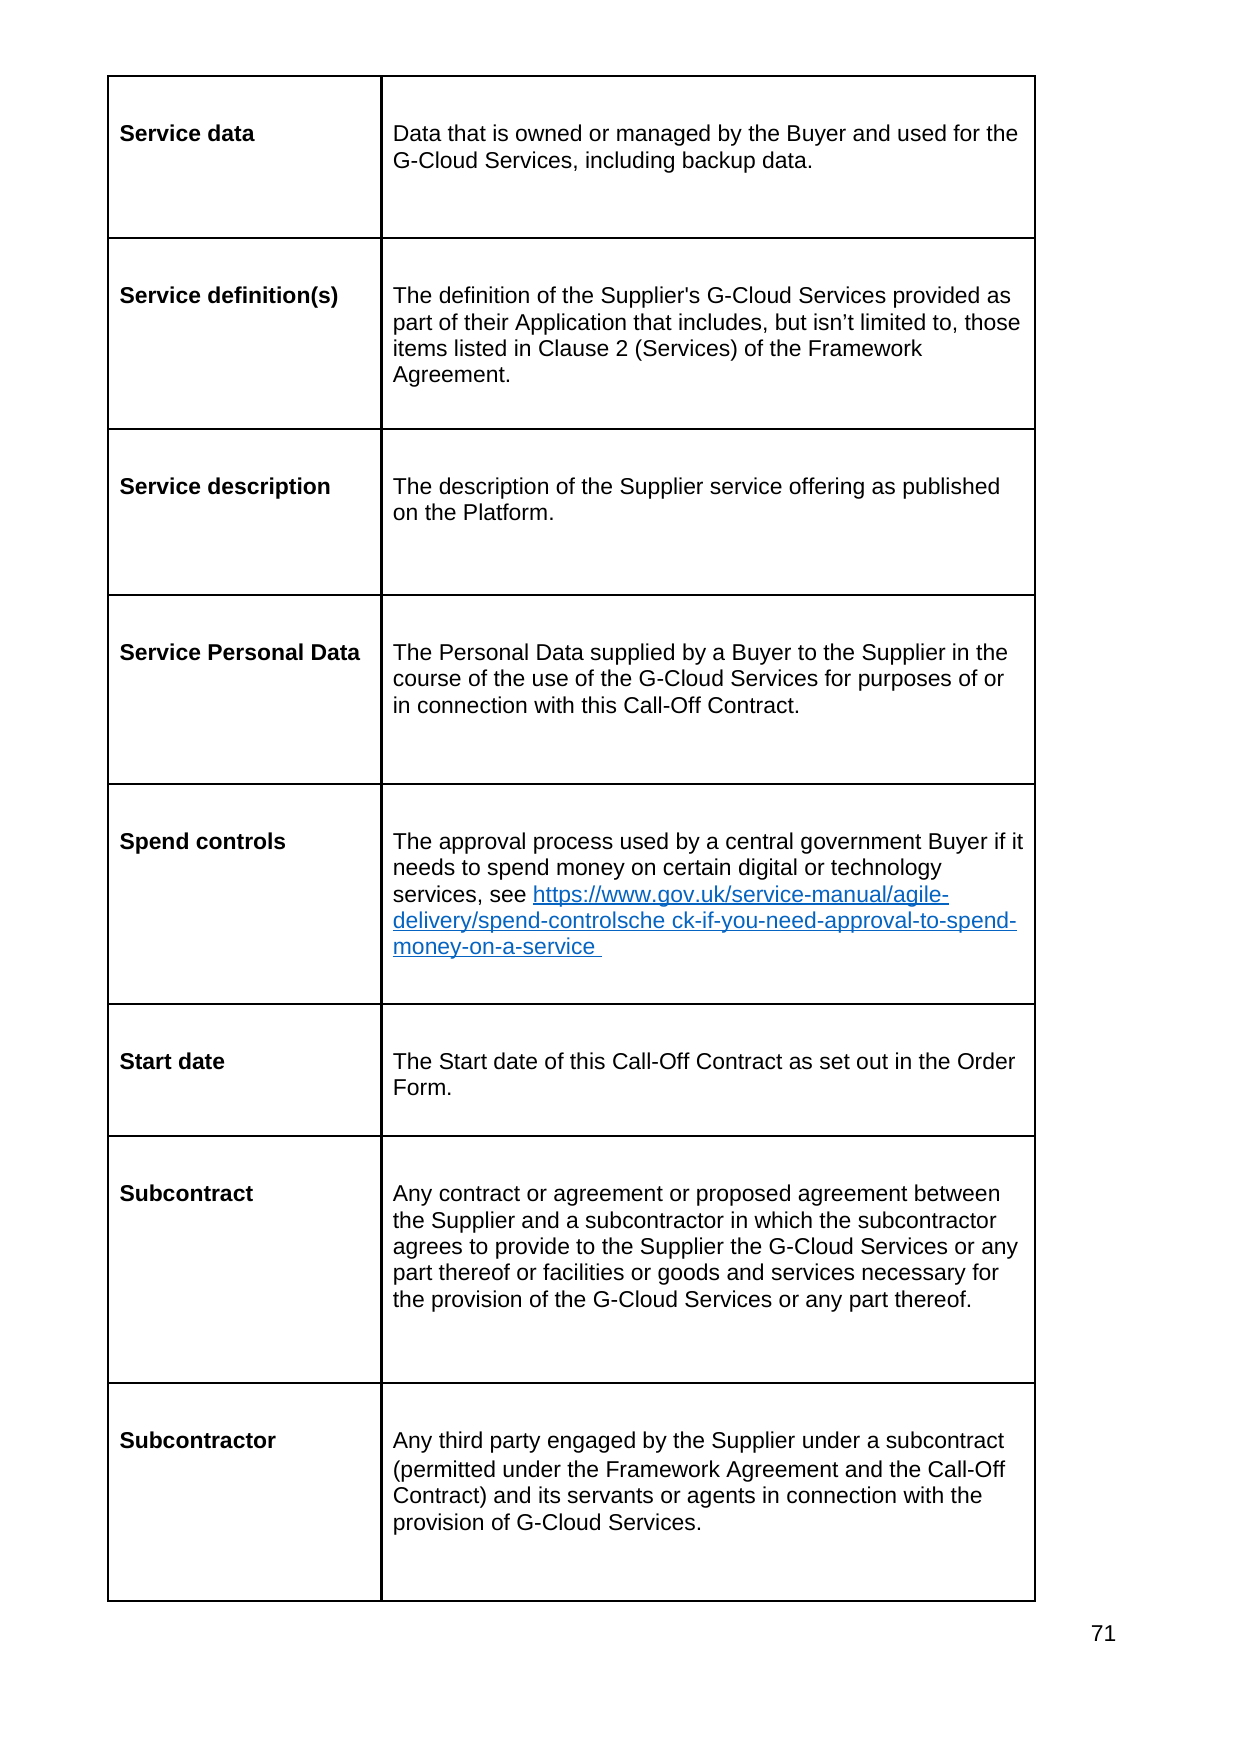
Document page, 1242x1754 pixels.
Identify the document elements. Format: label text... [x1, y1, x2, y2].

table_cell Start date [109, 1005, 380, 1135]
table_cell Data that is owned or managed by the Buyer and used for the G-Cloud Services, including backup data. [383, 77, 1034, 237]
table_cell Service Personal Data [109, 596, 380, 782]
table_cell Service data [109, 77, 380, 237]
table_cell Any third party engaged by the Supplier under a subcontract (permitted under the Framework Agreement and the Call-Off Contract) and its servants or agents in connection with the provision of G-Cloud Services. [383, 1384, 1034, 1600]
table_cell Service description [109, 430, 380, 594]
table_cell Spend controls [109, 785, 380, 1002]
table_cell Subcontractor [109, 1384, 380, 1600]
table_cell Subcontract [109, 1137, 380, 1382]
table_cell The Start date of this Call-Off Contract as set out in the Order Form. [383, 1005, 1034, 1135]
table_cell The approval process used by a central government Buyer if it needs to spend money on certain digital or technology services, see https://www.gov.uk/service-manual/agile-delivery/spend-controlsche ck-if-you-need-approval-to-spend-money-on-a-service [383, 785, 1034, 1002]
table_cell The definition of the Supplier's G-Cloud Services provided as part of their Application that includes, but isn’t limited to, those items listed in Clause 2 (Services) of the Framework Agreement. [383, 239, 1034, 428]
table_cell The description of the Supplier service offering as published on the Platform. [383, 430, 1034, 594]
table_cell Service definition(s) [109, 239, 380, 428]
table_cell Any contract or agreement or proposed agreement between the Supplier and a subcontractor in which the subcontractor agrees to provide to the Supplier the G-Cloud Services or any part thereof or facilities or goods and services necessary for the provision of the G-Cloud Services or any part thereof. [383, 1137, 1034, 1382]
table_cell The Personal Data supplied by a Buyer to the Supplier in the course of the use of the G-Cloud Services for purposes of or in connection with this Call-Off Contract. [383, 596, 1034, 782]
